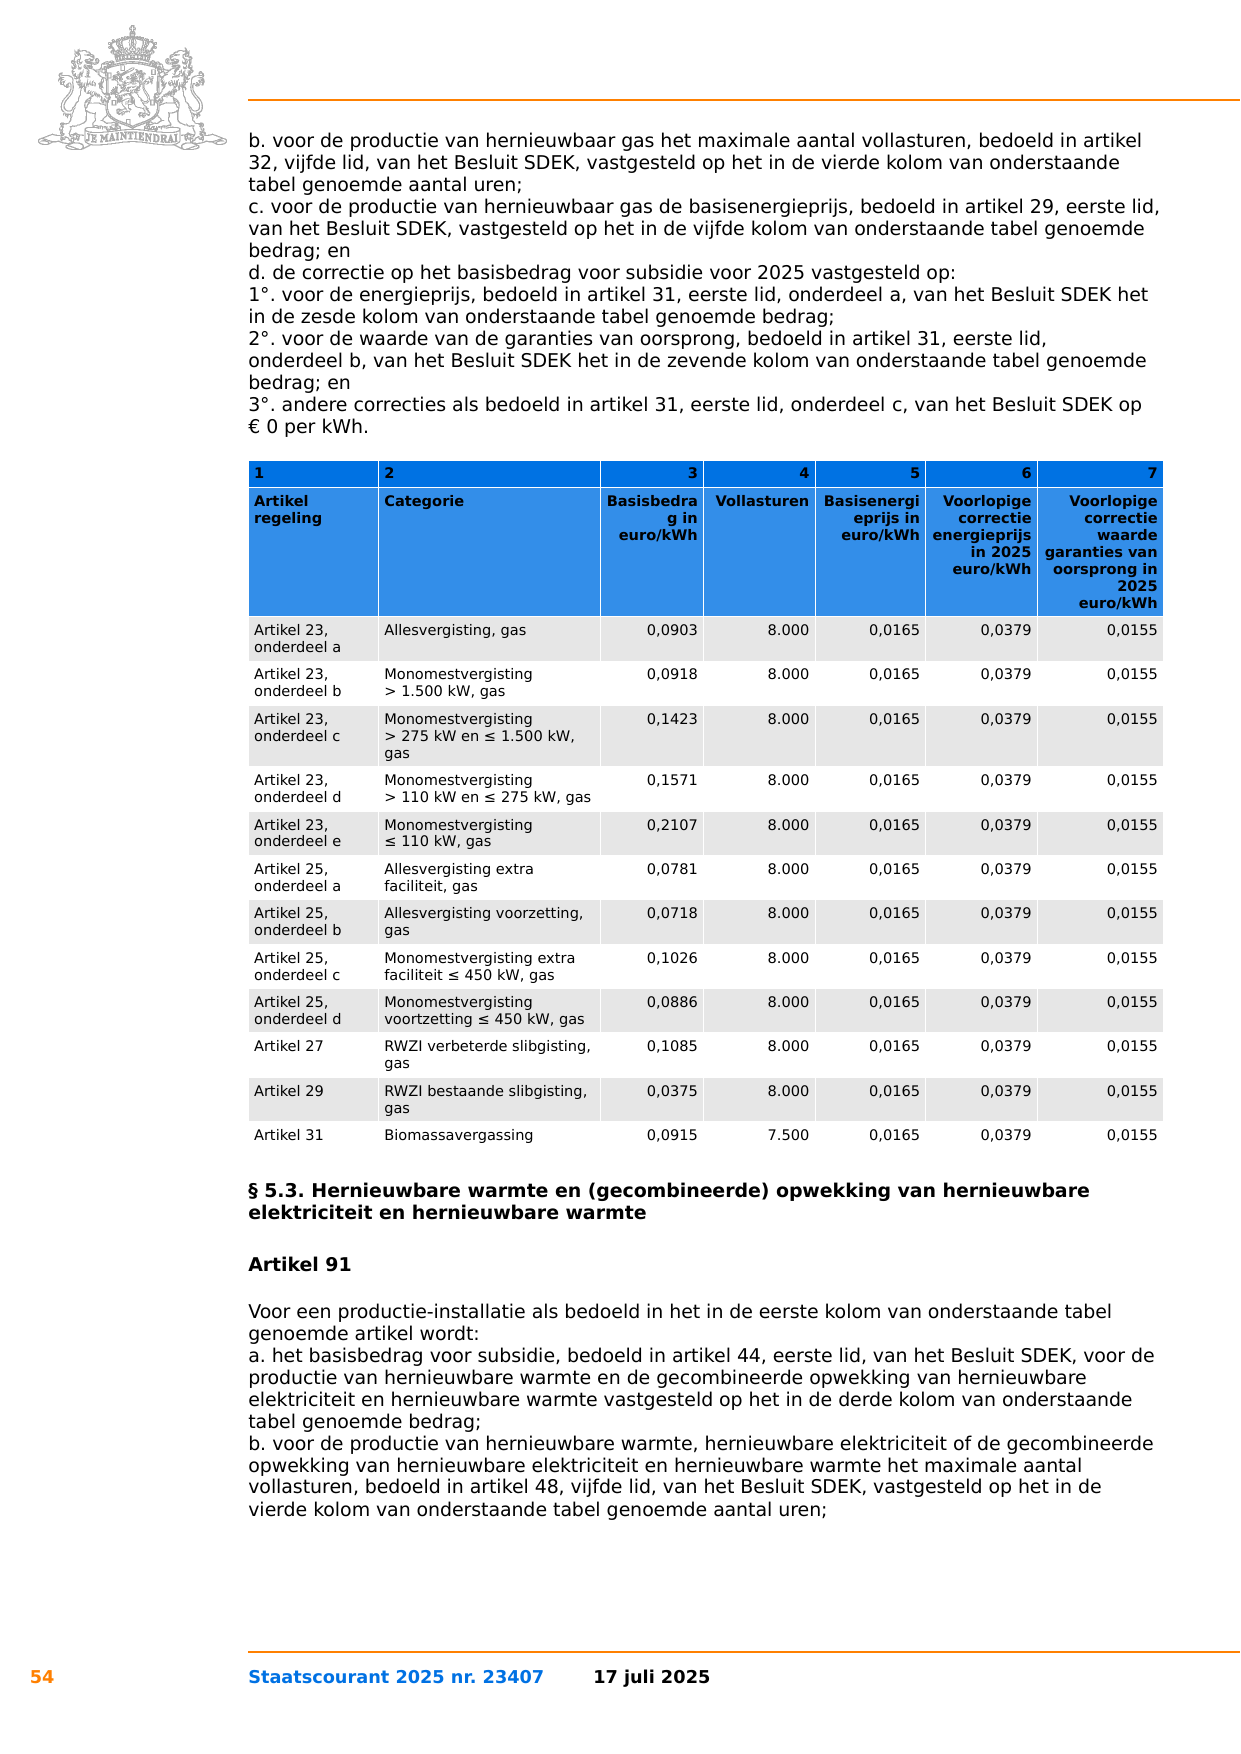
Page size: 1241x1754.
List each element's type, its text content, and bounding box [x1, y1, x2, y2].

table_cell 7.500 [704, 1122, 815, 1149]
table_cell 0,0903 [601, 617, 703, 661]
table_cell Artikel 25, onderdeel b [249, 900, 378, 944]
table_cell 0,0375 [601, 1078, 703, 1121]
table_cell Monomestvergisting extra faciliteit ≤ 450 kW, gas [379, 945, 600, 988]
table_cell 0,0379 [926, 1034, 1037, 1077]
table_cell 0,0165 [816, 945, 925, 988]
table_cell 0,0165 [816, 900, 925, 944]
table_cell 0,0379 [926, 767, 1037, 811]
table_header 1 [249, 461, 378, 487]
table_cell 0,0165 [816, 1122, 925, 1149]
table_cell 0,0379 [926, 812, 1037, 855]
table_cell 0,0155 [1038, 706, 1163, 766]
table_cell 0,0379 [926, 945, 1037, 988]
text b. voor de productie van hernieuwbare warmte, hernieuwbare elektriciteit of de gecombineerde opwekking van hernieuwbare elektriciteit en hernieuwbare warmte het maximale aantal vollasturen, bedoeld in artikel 48, vijfde lid, van het Besluit SDEK, vastgesteld op het in de vierde kolom van onderstaande tabel genoemde aantal uren; [248, 1432, 1163, 1520]
table_cell 0,1423 [601, 706, 703, 766]
table_cell 0,0915 [601, 1122, 703, 1149]
table_cell 0,0718 [601, 900, 703, 944]
text 1°. voor de energieprijs, bedoeld in artikel 31, eerste lid, onderdeel a, van het Besluit SDEK het in de zesde kolom van onderstaande tabel genoemde bedrag; [248, 284, 1163, 328]
table_cell Artikel 23, onderdeel b [249, 662, 378, 705]
text b. voor de productie van hernieuwbaar gas het maximale aantal vollasturen, bedoeld in artikel 32, vijfde lid, van het Besluit SDEK, vastgesteld op het in de vierde kolom van onderstaande tabel genoemde aantal uren; [248, 130, 1163, 196]
table_cell 8.000 [704, 812, 815, 855]
text a. het basisbedrag voor subsidie, bedoeld in artikel 44, eerste lid, van het Besluit SDEK, voor de productie van hernieuwbare warmte en de gecombineerde opwekking van hernieuwbare elektriciteit en hernieuwbare warmte vastgesteld op het in de derde kolom van onderstaande tabel genoemde bedrag; [248, 1344, 1163, 1432]
table_cell RWZI verbeterde slibgisting, gas [379, 1034, 600, 1077]
table_cell Artikel 25, onderdeel c [249, 945, 378, 988]
table_cell 0,0155 [1038, 945, 1163, 988]
table_cell Artikel 23, onderdeel c [249, 706, 378, 766]
table_cell 0,0155 [1038, 989, 1163, 1032]
table_header 4 [704, 461, 815, 487]
table_cell 0,0155 [1038, 617, 1163, 661]
table_cell 0,0886 [601, 989, 703, 1032]
table_cell Categorie [379, 488, 600, 616]
table_cell 0,0165 [816, 662, 925, 705]
table_cell 0,0379 [926, 706, 1037, 766]
table_cell 8.000 [704, 767, 815, 811]
table_cell Biomassavergassing [379, 1122, 600, 1149]
table_cell Artikel 27 [249, 1034, 378, 1077]
table_cell Basisenergieprijs in euro/kWh [816, 488, 925, 616]
table_cell 0,0379 [926, 1078, 1037, 1121]
table_cell Artikel 29 [249, 1078, 378, 1121]
table_cell Monomestvergisting > 1.500 kW, gas [379, 662, 600, 705]
table_cell 0,0781 [601, 856, 703, 899]
table_cell 0,0379 [926, 662, 1037, 705]
table_cell 8.000 [704, 900, 815, 944]
table_cell Artikel regeling [249, 488, 378, 616]
table_header 3 [601, 461, 703, 487]
table_cell Monomestvergisting voortzetting ≤ 450 kW, gas [379, 989, 600, 1032]
table_cell 0,0155 [1038, 900, 1163, 944]
table_cell 0,1085 [601, 1034, 703, 1077]
table_cell 0,0155 [1038, 1034, 1163, 1077]
table_cell 8.000 [704, 706, 815, 766]
table_cell 8.000 [704, 662, 815, 705]
table_cell RWZI bestaande slibgisting, gas [379, 1078, 600, 1121]
table_cell Voorlopige correctie energieprijs in 2025 euro/kWh [926, 488, 1037, 616]
table_cell 0,0379 [926, 900, 1037, 944]
table_cell 0,1571 [601, 767, 703, 811]
table_cell Vollasturen [704, 488, 815, 616]
table_cell Artikel 25, onderdeel a [249, 856, 378, 899]
table_cell 0,0155 [1038, 1122, 1163, 1149]
text d. de correctie op het basisbedrag voor subsidie voor 2025 vastgesteld op: [248, 262, 1163, 284]
table_cell 0,0165 [816, 1078, 925, 1121]
table_cell 0,0379 [926, 1122, 1037, 1149]
table_cell Monomestvergisting > 275 kW en ≤ 1.500 kW, gas [379, 706, 600, 766]
table_cell Allesvergisting extra faciliteit, gas [379, 856, 600, 899]
table_cell Artikel 25, onderdeel d [249, 989, 378, 1032]
table_cell Allesvergisting voorzetting, gas [379, 900, 600, 944]
table_header 7 [1038, 461, 1163, 487]
table_cell 0,0165 [816, 617, 925, 661]
table_cell 0,0155 [1038, 812, 1163, 855]
table_cell 8.000 [704, 945, 815, 988]
table_cell Voorlopige correctie waarde garanties van oorsprong in 2025 euro/kWh [1038, 488, 1163, 616]
table_cell 0,0165 [816, 989, 925, 1032]
table_cell 0,0379 [926, 989, 1037, 1032]
table_cell 8.000 [704, 617, 815, 661]
text 2°. voor de waarde van de garanties van oorsprong, bedoeld in artikel 31, eerste lid, onderdeel b, van het Besluit SDEK het in de zevende kolom van onderstaande tabel genoemde bedrag; en [248, 328, 1163, 394]
table_cell Monomestvergisting > 110 kW en ≤ 275 kW, gas [379, 767, 600, 811]
table_cell 0,0155 [1038, 856, 1163, 899]
table_cell 8.000 [704, 1034, 815, 1077]
table_cell 0,0379 [926, 617, 1037, 661]
table_header 6 [926, 461, 1037, 487]
table_cell 0,0155 [1038, 1078, 1163, 1121]
table_header 5 [816, 461, 925, 487]
table_header 2 [379, 461, 600, 487]
table_cell 0,0155 [1038, 767, 1163, 811]
subtitle § 5.3. Hernieuwbare warmte en (gecombineerde) opwekking van hernieuwbare elektriciteit en hernieuwbare warmte [248, 1180, 1163, 1224]
table_cell Monomestvergisting ≤ 110 kW, gas [379, 812, 600, 855]
table_cell Basisbedrag in euro/kWh [601, 488, 703, 616]
table_cell 0,0165 [816, 706, 925, 766]
table_cell 0,1026 [601, 945, 703, 988]
table_cell 0,0379 [926, 856, 1037, 899]
table_cell Allesvergisting, gas [379, 617, 600, 661]
table_cell Artikel 31 [249, 1122, 378, 1149]
table_cell Artikel 23, onderdeel e [249, 812, 378, 855]
table_cell 8.000 [704, 856, 815, 899]
table_cell 8.000 [704, 1078, 815, 1121]
table_cell 0,0165 [816, 1034, 925, 1077]
table_cell 8.000 [704, 989, 815, 1032]
table_cell Artikel 23, onderdeel d [249, 767, 378, 811]
text 3°. andere correcties als bedoeld in artikel 31, eerste lid, onderdeel c, van het Besluit SDEK op € 0 per kWh. [248, 394, 1163, 438]
text c. voor de productie van hernieuwbaar gas de basisenergieprijs, bedoeld in artikel 29, eerste lid, van het Besluit SDEK, vastgesteld op het in de vijfde kolom van onderstaande tabel genoemde bedrag; en [248, 196, 1163, 262]
table_cell 0,0165 [816, 767, 925, 811]
table_cell 0,0165 [816, 856, 925, 899]
subtitle Artikel 91 [248, 1254, 1163, 1276]
picture [38, 25, 227, 150]
table_cell 0,0155 [1038, 662, 1163, 705]
table_cell Artikel 23, onderdeel a [249, 617, 378, 661]
table_cell 0,0918 [601, 662, 703, 705]
table_cell 0,0165 [816, 812, 925, 855]
text Voor een productie-installatie als bedoeld in het in de eerste kolom van onderstaande tabel genoemde artikel wordt: [248, 1301, 1163, 1344]
table_cell 0,2107 [601, 812, 703, 855]
